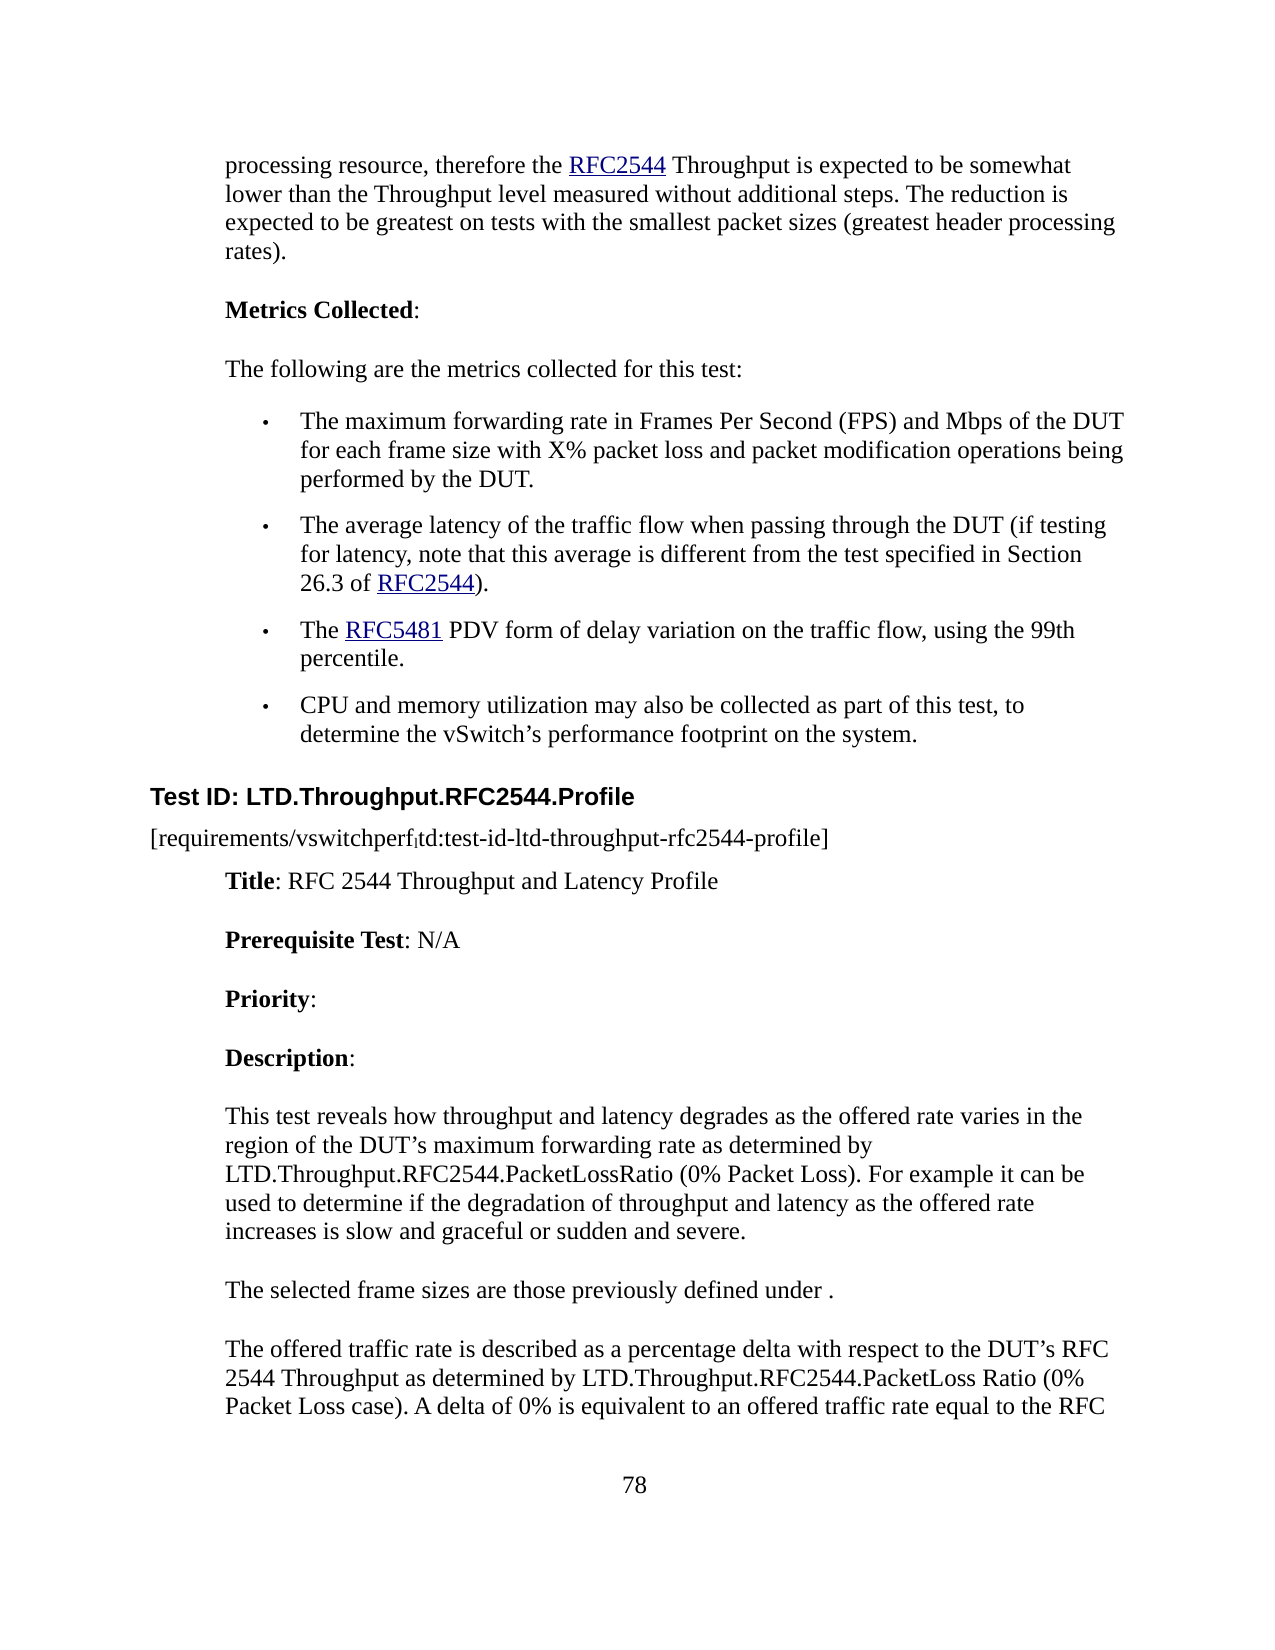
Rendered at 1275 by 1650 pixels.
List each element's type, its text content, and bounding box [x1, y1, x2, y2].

text This test reveals how throughput and latency degrades as the offered rate varies in the region of the DUT’s maximum forwarding rate as determined by LTD.Throughput.RFC2544.PacketLossRatio (0% Packet Loss). For example it can be used to determine if the degradation of throughput and latency as the offered rate increases is slow and graceful or sudden and severe. [225, 1101, 1125, 1245]
text The following are the metrics collected for this test: [225, 354, 1125, 382]
text Prerequisite Test: N/A [225, 925, 1125, 954]
text [requirements/vswitchperfltd:test-id-ltd-throughput-rfc2544-profile] [150, 823, 1125, 851]
list The average latency of the traffic flow when passing through the DUT (if testing for latency, note that this average is different from the test specified in Section 26.3 of RFC2544). [262, 511, 1125, 597]
text Metrics Collected: [225, 295, 1125, 324]
text Description: [225, 1043, 1125, 1071]
list CPU and memory utilization may also be collected as part of this test, to determine the vSwitch’s performance footprint on the system. [262, 690, 1125, 748]
subtitle Test ID: LTD.Throughput.RFC2544.Profile [150, 782, 1125, 810]
text processing resource, therefore the RFC2544 Throughput is expected to be somewhat lower than the Throughput level measured without additional steps. The reduction is expected to be greatest on tests with the smallest packet sizes (greatest header processing rates). [225, 150, 1125, 265]
text The selected frame sizes are those previously defined under . [225, 1275, 1125, 1304]
list The maximum forwarding rate in Frames Per Second (FPS) and Mbps of the DUT for each frame size with X% packet loss and packet modification operations being performed by the DUT. [262, 406, 1125, 493]
text Title: RFC 2544 Throughput and Latency Profile [225, 866, 1125, 895]
text Priority: [225, 984, 1125, 1013]
text The offered traffic rate is described as a percentage delta with respect to the DUT’s RFC 2544 Throughput as determined by LTD.Throughput.RFC2544.PacketLoss Ratio (0% Packet Loss case). A delta of 0% is equivalent to an offered traffic rate equal to the RFC [225, 1334, 1125, 1420]
list The RFC5481 PDV form of delay variation on the traffic flow, using the 99th percentile. [262, 615, 1125, 672]
